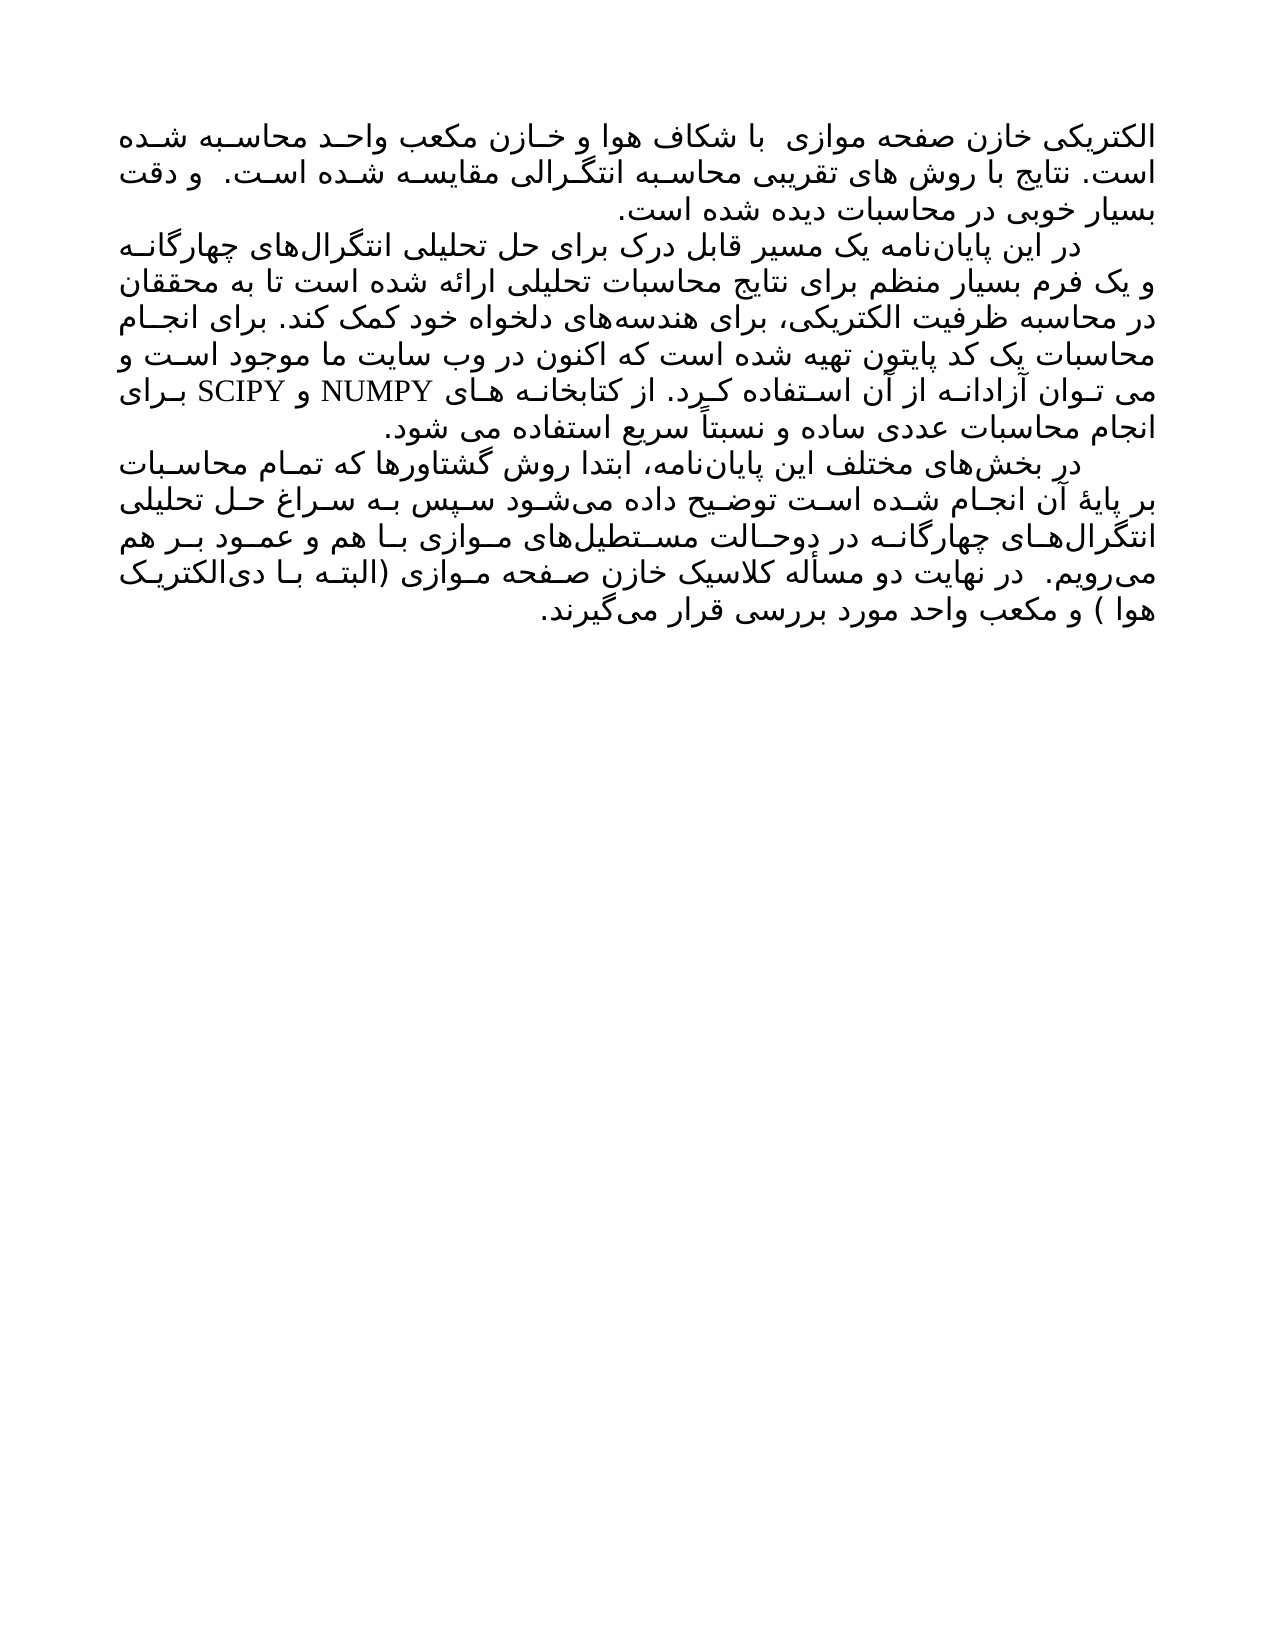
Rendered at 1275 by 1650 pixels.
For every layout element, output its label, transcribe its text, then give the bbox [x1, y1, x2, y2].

text در بخش‌های مختلف این پایان‌نامه، ابتدا روش گشتاورها که تمام محاسبات بر پایهٔ آن انجام شده است توضیح داده می‌شود سپس به سراغ حل تحلیلی انتگرال‌های چهارگانه در دوحالت مستطیل‌های موازی با هم و عمود بر هم می‌رویم. در نهایت دو مسأله کلاسیک خازن صفحه موازی (البته با دی‌الکتریک هوا ) و مکعب واحد مورد بررسی قرار می‌گیرند. [118, 445, 1157, 627]
text الکتریکی خازن صفحه موازی با شکاف هوا و خازن مکعب واحد محاسبه شده است. نتایج با روش های تقریبی محاسبه انتگرالی مقایسه شده است. و دقت بسیار خوبی در محاسبات دیده شده است. [118, 118, 1157, 227]
text در این پایان‌نامه یک مسیر قابل درک برای حل تحلیلی انتگرال‌های چهارگانه و یک فرم بسیار منظم برای نتایج محاسبات تحلیلی ارائه شده است تا به محققان در محاسبه ظرفیت الکتریکی، برای هندسه‌های دلخواه خود کمک کند. برای انجام محاسبات یک کد پایتون تهیه شده است که اکنون در وب سایت ما موجود است و می توان آزادانه از آن استفاده کرد. از کتابخانه های NUMPY و SCIPY برای انجام محاسبات عددی ساده و نسبتاً سریع استفاده می شود. [118, 227, 1157, 445]
